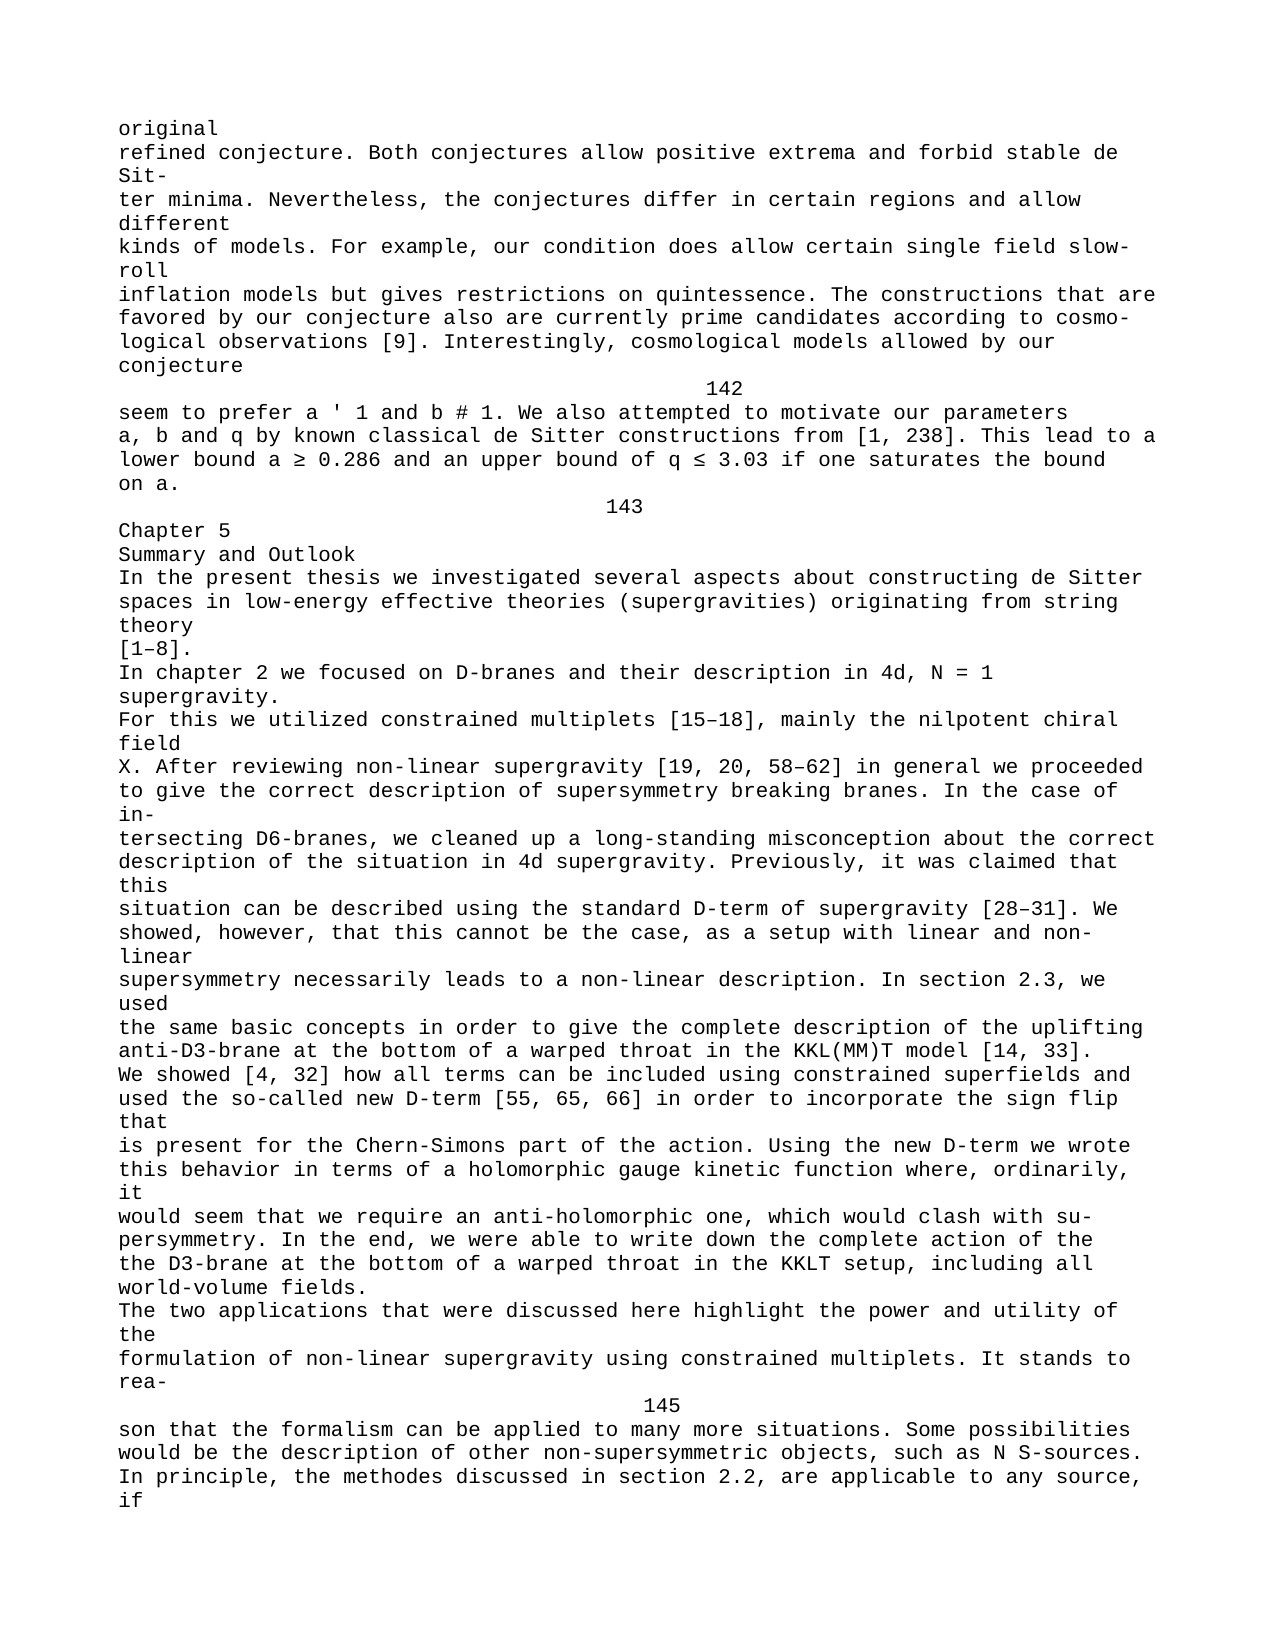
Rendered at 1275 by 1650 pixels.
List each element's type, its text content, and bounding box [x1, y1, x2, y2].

text is present for the Chern-Simons part of the action. Using the new D-term we wrote [118, 1135, 1157, 1158]
text logical observations [9]. Interestingly, cosmological models allowed by our conjecture [118, 331, 1157, 378]
text X. After reviewing non-linear supergravity [19, 20, 58–62] in general we proceeded [118, 757, 1157, 780]
text For this we utilized constrained multiplets [15–18], mainly the nilpotent chiral field [118, 709, 1157, 757]
text original [118, 118, 1157, 142]
text In principle, the methodes discussed in section 2.2, are applicable to any source, if [118, 1466, 1157, 1513]
text [1–8]. [118, 638, 1157, 662]
text supersymmetry necessarily leads to a non-linear description. In section 2.3, we used [118, 969, 1157, 1017]
text The two applications that were discussed here highlight the power and utility of the [118, 1300, 1157, 1348]
text tersecting D6-branes, we cleaned up a long-standing misconception about the correct [118, 827, 1157, 851]
text the same basic concepts in order to give the complete description of the uplifting [118, 1017, 1157, 1040]
text In chapter 2 we focused on D-branes and their description in 4d, N = 1 supergravity. [118, 662, 1157, 709]
text this behavior in terms of a holomorphic gauge kinetic function where, ordinarily, it [118, 1158, 1157, 1206]
text world-volume fields. [118, 1277, 1157, 1300]
text showed, however, that this cannot be the case, as a setup with linear and non-linear [118, 922, 1157, 969]
text persymmetry. In the end, we were able to write down the complete action of the [118, 1229, 1157, 1253]
text In the present thesis we investigated several aspects about constructing de Sitter [118, 567, 1157, 591]
text Summary and Outlook [118, 544, 1157, 567]
text a, b and q by known classical de Sitter constructions from [1, 238]. This lead to a [118, 426, 1157, 449]
text son that the formalism can be applied to many more situations. Some possibilities [118, 1419, 1157, 1442]
text 142 [118, 378, 1157, 402]
text to give the correct description of supersymmetry breaking branes. In the case of in- [118, 780, 1157, 827]
text kinds of models. For example, our condition does allow certain single field slow-roll [118, 236, 1157, 284]
text the D3-brane at the bottom of a warped throat in the KKLT setup, including all [118, 1253, 1157, 1277]
text favored by our conjecture also are currently prime candidates according to cosmo- [118, 307, 1157, 331]
text inflation models but gives restrictions on quintessence. The constructions that are [118, 284, 1157, 307]
text would seem that we require an anti-holomorphic one, which would clash with su- [118, 1206, 1157, 1229]
text seem to prefer a ' 1 and b # 1. We also attempted to motivate our parameters [118, 402, 1157, 426]
text ter minima. Nevertheless, the conjectures differ in certain regions and allow different [118, 189, 1157, 236]
text lower bound a ≥ 0.286 and an upper bound of q ≤ 3.03 if one saturates the bound [118, 449, 1157, 473]
text 145 [118, 1395, 1157, 1419]
text We showed [4, 32] how all terms can be included using constrained superfields and [118, 1064, 1157, 1088]
text anti-D3-brane at the bottom of a warped throat in the KKL(MM)T model [14, 33]. [118, 1040, 1157, 1064]
text used the so-called new D-term [55, 65, 66] in order to incorporate the sign flip that [118, 1088, 1157, 1135]
text spaces in low-energy effective theories (supergravities) originating from string theory [118, 591, 1157, 638]
text description of the situation in 4d supergravity. Previously, it was claimed that this [118, 851, 1157, 898]
text Chapter 5 [118, 520, 1157, 544]
text situation can be described using the standard D-term of supergravity [28–31]. We [118, 898, 1157, 922]
text refined conjecture. Both conjectures allow positive extrema and forbid stable de Sit- [118, 142, 1157, 189]
text formulation of non-linear supergravity using constrained multiplets. It stands to rea- [118, 1348, 1157, 1395]
text would be the description of other non-supersymmetric objects, such as N S-sources. [118, 1442, 1157, 1466]
text on a. [118, 473, 1157, 496]
text 143 [118, 496, 1157, 520]
